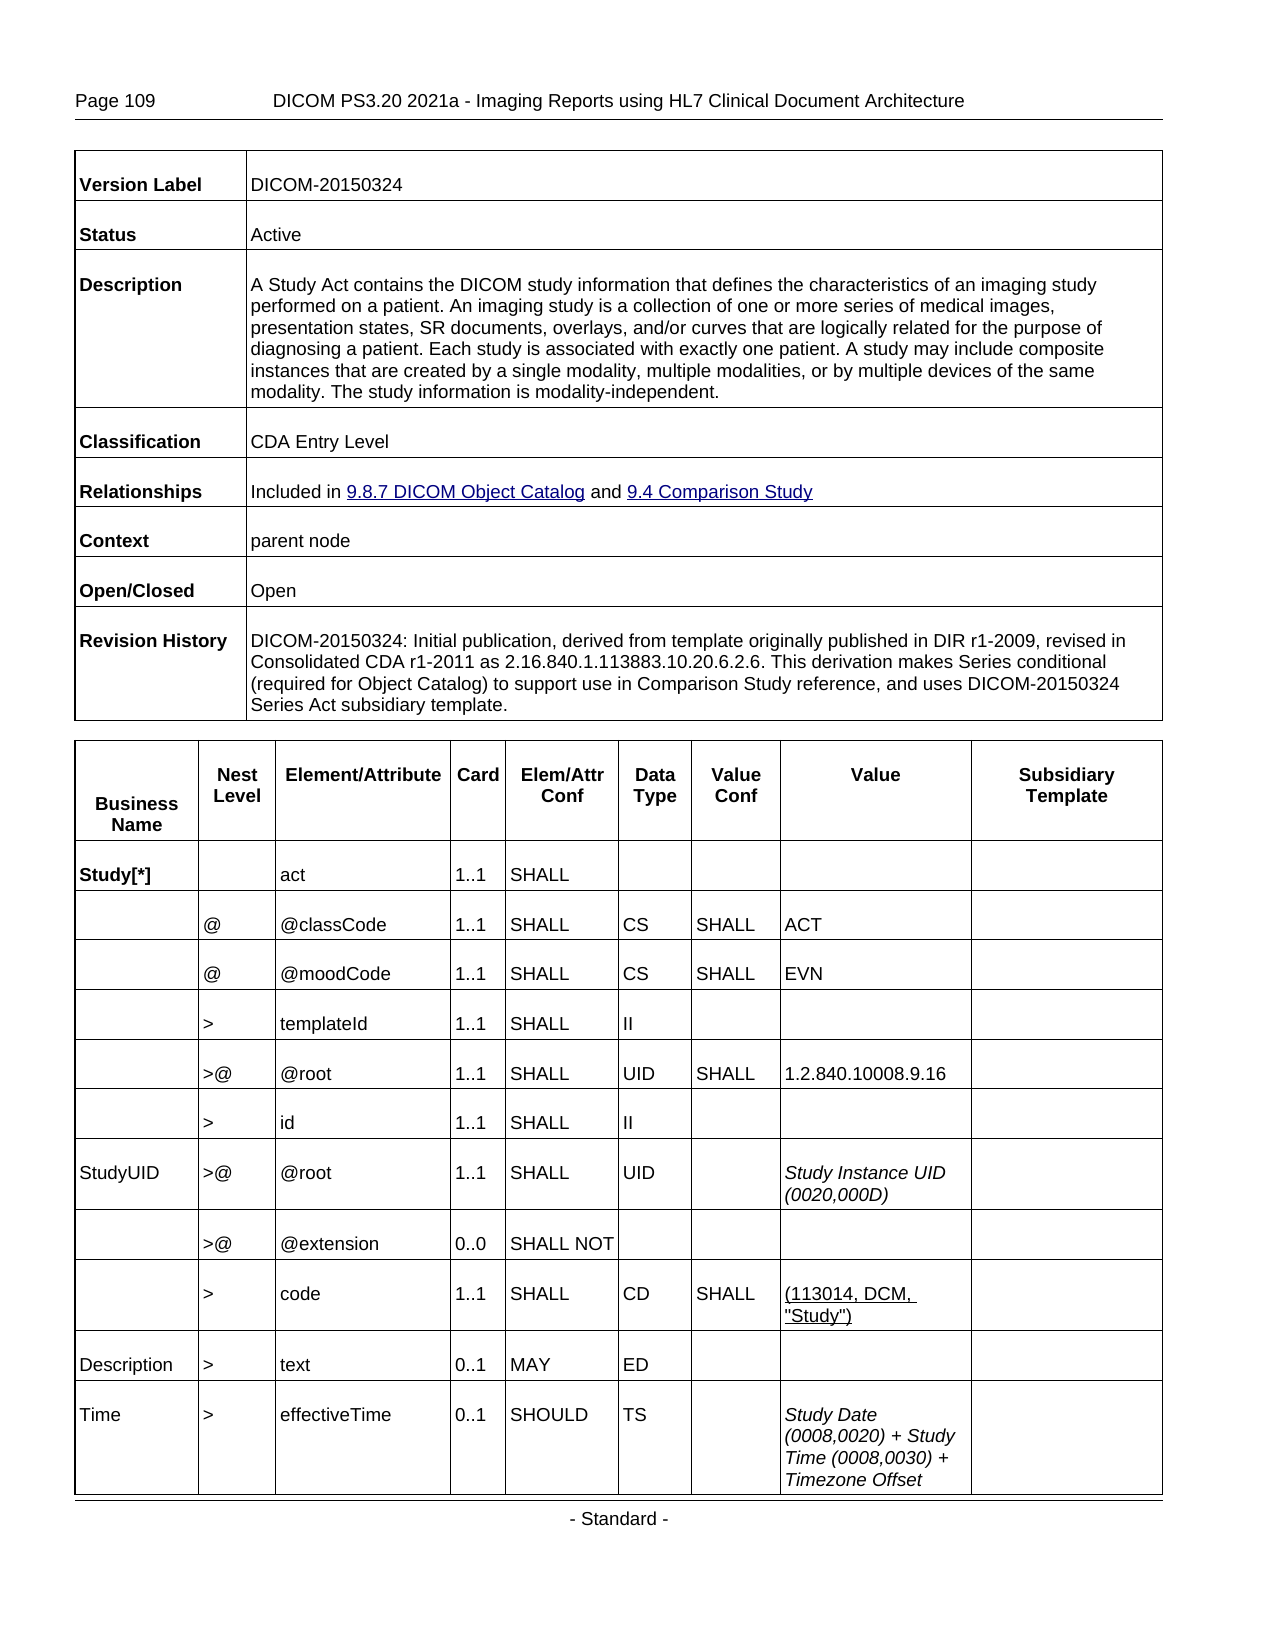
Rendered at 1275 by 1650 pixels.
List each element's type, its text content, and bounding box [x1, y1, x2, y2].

table_cell TS [619, 1381, 691, 1494]
table_cell 0..0 [451, 1210, 505, 1259]
table_cell ED [619, 1331, 691, 1380]
table_cell Study Instance UID (0020,000D) [781, 1139, 971, 1209]
table_cell SHALL [506, 990, 618, 1038]
table_cell @ [199, 891, 275, 939]
table_cell >@ [199, 1210, 275, 1259]
table_cell [76, 1210, 198, 1259]
table_cell Relationships [76, 458, 246, 506]
table_cell Active [247, 201, 1162, 249]
table_cell [692, 1139, 780, 1209]
table_cell 1..1 [451, 841, 505, 889]
table_cell template​Id [276, 990, 450, 1038]
table_cell MAY [506, 1331, 618, 1380]
table_header Element/​Attribute [276, 741, 450, 840]
table_cell 0..1 [451, 1331, 505, 1380]
table_cell CS [619, 940, 691, 989]
table_cell [692, 1381, 780, 1494]
table_cell [692, 990, 780, 1038]
table_header Business Name [76, 741, 198, 840]
table_cell effective​Time [276, 1381, 450, 1494]
table_cell >@ [199, 1040, 275, 1088]
table_cell > [199, 1381, 275, 1494]
table_header Subsidiary Template [972, 741, 1162, 840]
table_cell 1..1 [451, 1089, 505, 1138]
table_cell A Study Act contains the DICOM study information that defines the characteristics of an imaging study performed on a patient. An imaging study is a collection of one or more series of medical images, presentation states, SR documents, overlays, and/or curves that are logically related for the purpose of diagnosing a patient. Each study is associated with exactly one patient. A study may include composite instances that are created by a single modality, multiple modalities, or by multiple devices of the same modality. The study information is modality-independent. [247, 250, 1162, 407]
table_cell Status [76, 201, 246, 249]
table_cell CDA Entry Level [247, 408, 1162, 457]
table_cell SHALL [692, 1040, 780, 1088]
table_cell Description [76, 250, 246, 407]
table_cell 1..1 [451, 1139, 505, 1209]
table_cell [972, 841, 1162, 889]
table_cell [76, 1040, 198, 1088]
table_cell [972, 1139, 1162, 1209]
table_cell [972, 990, 1162, 1038]
table_cell [619, 1210, 691, 1259]
table_cell II [619, 990, 691, 1038]
table_cell [76, 891, 198, 939]
table_cell SHALL [692, 1260, 780, 1330]
table_cell SHALL [506, 1260, 618, 1330]
table_cell > [199, 1089, 275, 1138]
table_cell parent node [247, 507, 1162, 556]
table_header Value [781, 741, 971, 840]
table_cell [972, 891, 1162, 939]
table_cell [692, 1331, 780, 1380]
table_cell DICOM-20150324: Initial publication, derived from template originally published in DIR r1-2009, revised in Consolidated CDA r1-2011 as 2.16.840.1.113883.10.20.6.2.6. This derivation makes Series conditional (required for Object Catalog) to support use in Comparison Study reference, and uses DICOM-20150324 Series Act subsidiary template. [247, 607, 1162, 720]
table_cell [76, 990, 198, 1038]
table_cell Study[*] [76, 841, 198, 889]
table_cell Version Label [76, 151, 246, 200]
table_header Nest Level [199, 741, 275, 840]
table_cell >@ [199, 1139, 275, 1209]
table_cell text [276, 1331, 450, 1380]
table_cell SHALL [506, 841, 618, 889]
table_cell CS [619, 891, 691, 939]
table_cell [972, 1260, 1162, 1330]
table_cell id [276, 1089, 450, 1138]
table_cell @moodCode [276, 940, 450, 989]
table_cell [692, 1210, 780, 1259]
table_cell [781, 1331, 971, 1380]
table_cell SHALL [692, 940, 780, 989]
table_cell @root [276, 1139, 450, 1209]
table_cell SHALL [506, 891, 618, 939]
table_cell [972, 1210, 1162, 1259]
table_header Elem/Attr Conf [506, 741, 618, 840]
table_cell [972, 1381, 1162, 1494]
table_cell ACT [781, 891, 971, 939]
table_cell Context [76, 507, 246, 556]
table_cell SHALL [506, 940, 618, 989]
table_cell Study Date (0008,0020) + Study Time (0008,0030) + Timezone Offset [781, 1381, 971, 1494]
table_cell [76, 1089, 198, 1138]
table_cell EVN [781, 940, 971, 989]
table_cell 0..1 [451, 1381, 505, 1494]
table_cell CD [619, 1260, 691, 1330]
table_cell UID [619, 1139, 691, 1209]
table_cell [692, 841, 780, 889]
table_header Value Conf [692, 741, 780, 840]
table_header Data Type [619, 741, 691, 840]
table_cell act [276, 841, 450, 889]
table_cell [781, 1210, 971, 1259]
table_header Card [451, 741, 505, 840]
table_cell Included in 9.8.7 DICOM Object Catalog and 9.4 Comparison Study [247, 458, 1162, 506]
table_cell UID [619, 1040, 691, 1088]
table_cell @ [199, 940, 275, 989]
table_cell [781, 841, 971, 889]
table_cell Description [76, 1331, 198, 1380]
table_cell Open/Closed [76, 557, 246, 606]
table_cell > [199, 1260, 275, 1330]
table_cell 1..1 [451, 891, 505, 939]
table_cell DICOM-20150324 [247, 151, 1162, 200]
table_cell 1.2.840.10008.9.16 [781, 1040, 971, 1088]
table_cell [76, 1260, 198, 1330]
table_cell (113014, DCM, "Study") [781, 1260, 971, 1330]
table_cell [972, 1040, 1162, 1088]
table_cell > [199, 1331, 275, 1380]
table_cell SHALL [692, 891, 780, 939]
table_cell Study​UID [76, 1139, 198, 1209]
table_cell SHALL [506, 1040, 618, 1088]
table_cell SHALL [506, 1089, 618, 1138]
table_cell [199, 841, 275, 889]
table_cell Classification [76, 408, 246, 457]
table_cell [76, 940, 198, 989]
table_cell [781, 1089, 971, 1138]
table_cell SHALL [506, 1139, 618, 1209]
table_cell Open [247, 557, 1162, 606]
table_cell @root [276, 1040, 450, 1088]
table_cell [972, 940, 1162, 989]
table_cell SHOULD [506, 1381, 618, 1494]
table_cell 1..1 [451, 990, 505, 1038]
table_cell @extension [276, 1210, 450, 1259]
table_cell II [619, 1089, 691, 1138]
table_cell Revision History [76, 607, 246, 720]
table_cell [619, 841, 691, 889]
table_cell [972, 1331, 1162, 1380]
table_cell [781, 990, 971, 1038]
table_cell SHALL NOT [506, 1210, 618, 1259]
table_cell > [199, 990, 275, 1038]
table_cell Time [76, 1381, 198, 1494]
table_cell [692, 1089, 780, 1138]
table_cell @classCode [276, 891, 450, 939]
table_cell code [276, 1260, 450, 1330]
table_cell 1..1 [451, 940, 505, 989]
table_cell 1..1 [451, 1260, 505, 1330]
table_cell 1..1 [451, 1040, 505, 1088]
table_cell [972, 1089, 1162, 1138]
